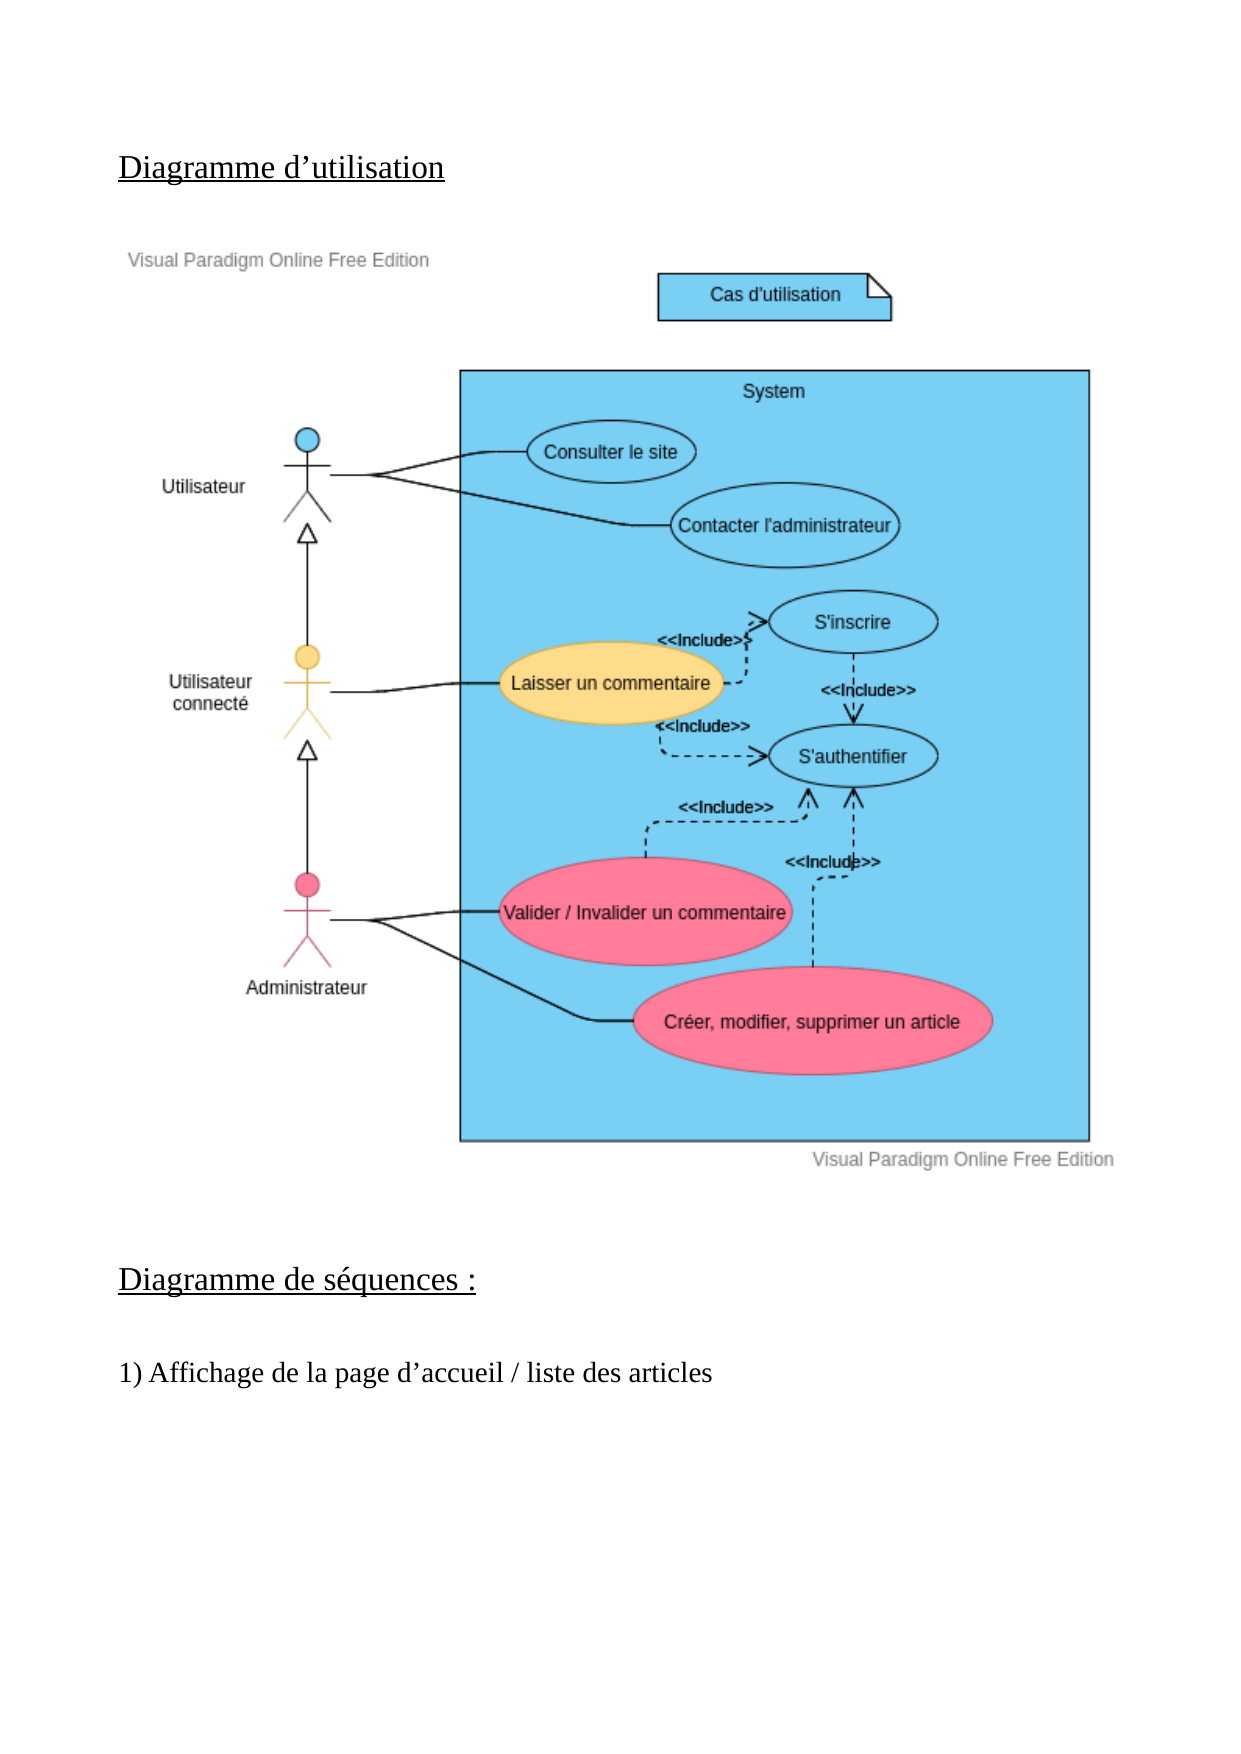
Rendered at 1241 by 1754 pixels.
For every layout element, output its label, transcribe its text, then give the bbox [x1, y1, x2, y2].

picture [118, 242, 1123, 1174]
text Diagramme de séquences : [118, 1259, 1122, 1298]
text 1) Affichage de la page d’accueil / liste des articles [118, 1355, 1122, 1389]
text Diagramme d’utilisation [118, 147, 1122, 185]
